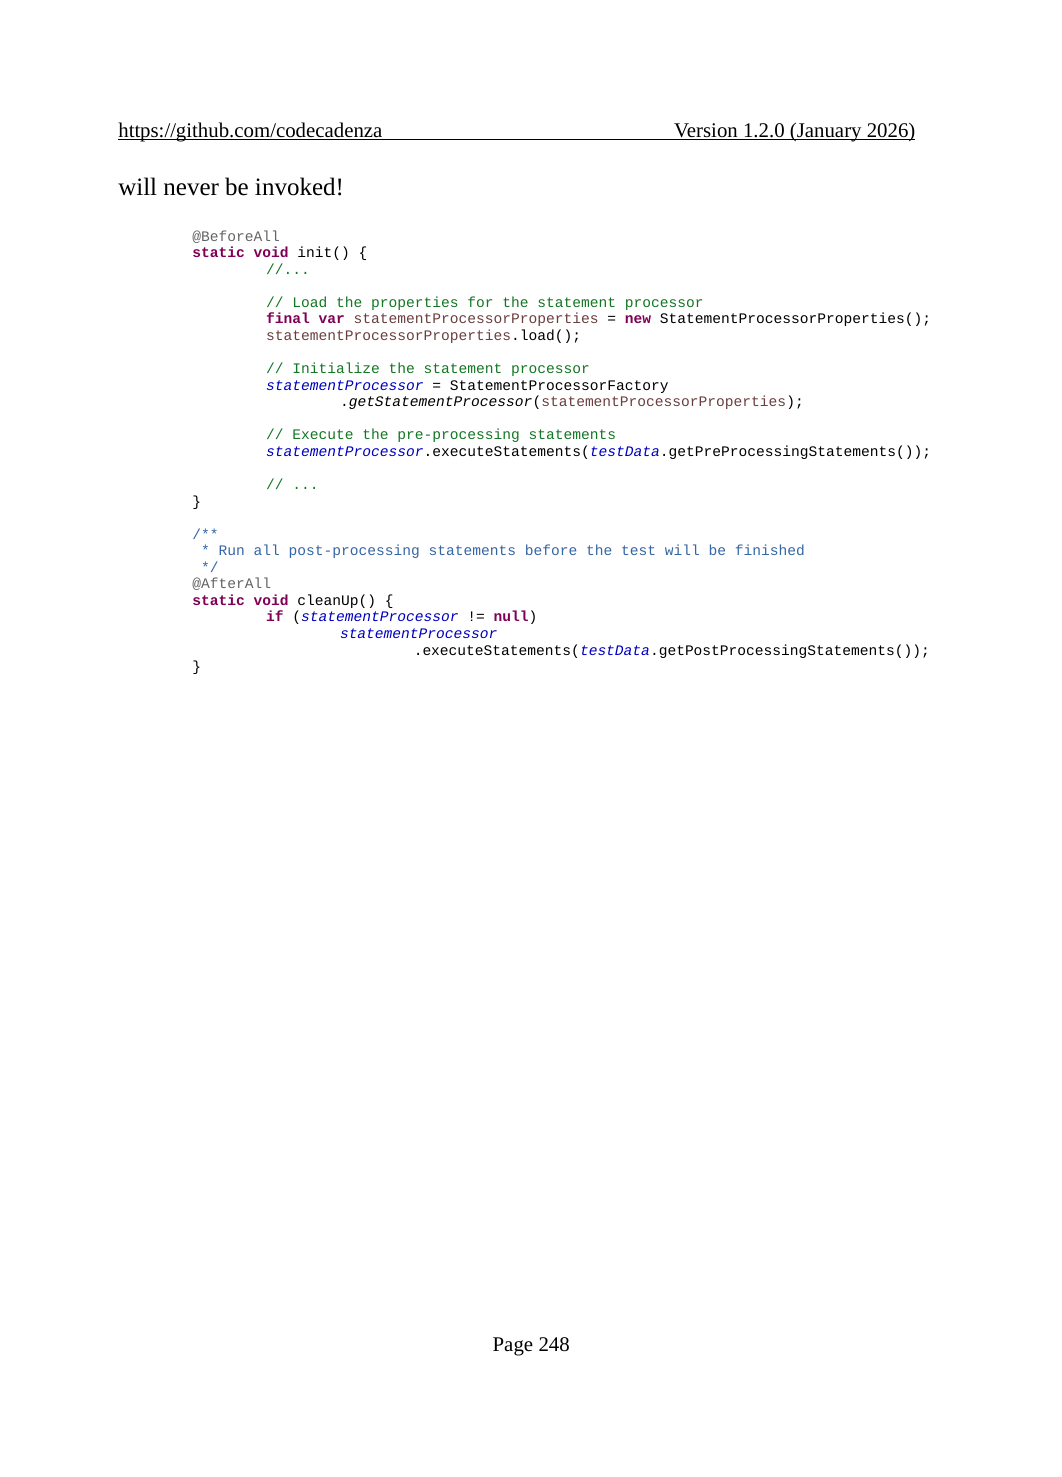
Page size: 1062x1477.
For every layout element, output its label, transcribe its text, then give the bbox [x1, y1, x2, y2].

text // ... [118, 477, 944, 494]
text //... [118, 262, 944, 278]
text statementProcessorProperties.load(); [118, 328, 944, 345]
text // Initialize the statement processor [118, 361, 944, 378]
text * Run all post-processing statements before the test will be finished [118, 543, 944, 560]
text .getStatementProcessor(statementProcessorProperties); [118, 394, 944, 411]
text static void init() { [118, 245, 944, 262]
text final var statementProcessorProperties = new StatementProcessorProperties(); [118, 312, 944, 328]
text if (statementProcessor != null) [118, 610, 944, 626]
text // Execute the pre-processing statements [118, 427, 944, 444]
text @BeforeAll [118, 229, 944, 245]
text // Load the properties for the statement processor [118, 295, 944, 312]
text statementProcessor.executeStatements(testData.getPreProcessingStatements()); [118, 444, 944, 461]
text } [118, 659, 944, 676]
text will never be invoked! [118, 172, 944, 200]
text } [118, 494, 944, 510]
text @AfterAll [118, 577, 944, 593]
text .executeStatements(testData.getPostProcessingStatements()); [118, 643, 944, 659]
text statementProcessor [118, 626, 944, 643]
text */ [118, 560, 944, 577]
text /** [118, 527, 944, 543]
text static void cleanUp() { [118, 593, 944, 610]
text statementProcessor = StatementProcessorFactory [118, 378, 944, 394]
